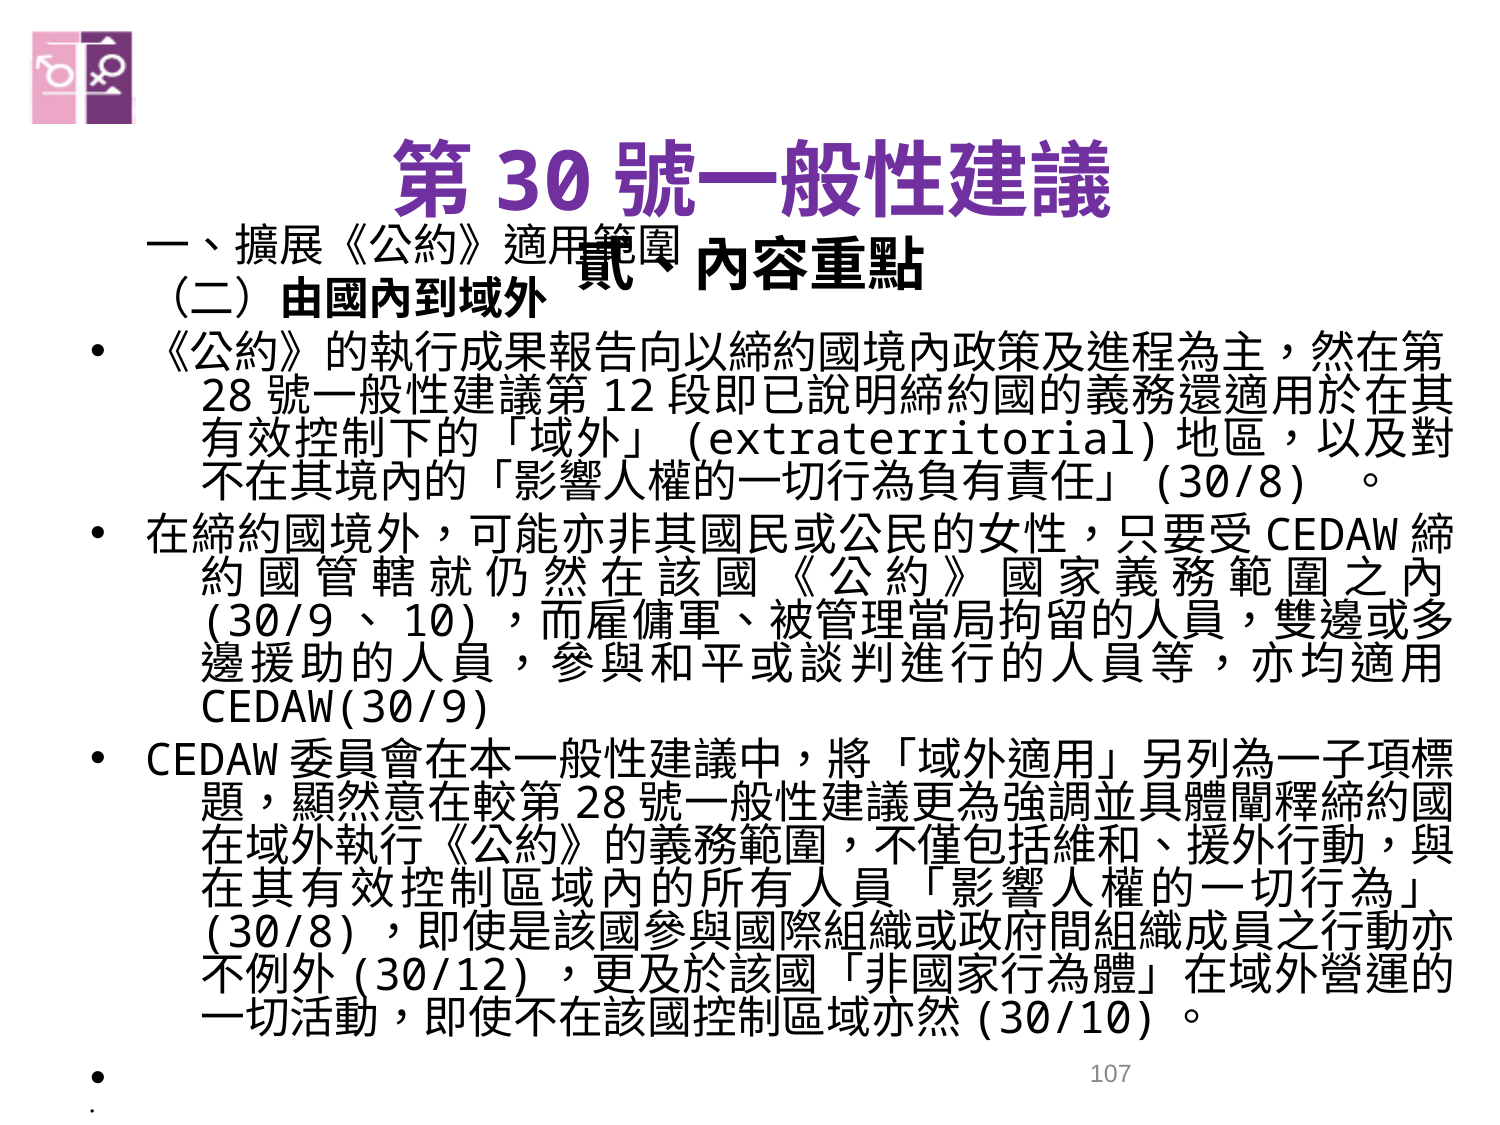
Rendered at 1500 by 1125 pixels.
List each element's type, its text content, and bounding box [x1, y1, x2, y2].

list 一、擴展《公約》適用範圍 （二）由國內到域外 《公約》的執行成果報告向以締約國境內政策及進程為主，然在第28號一般性建議第12段即已說明締約國的義務還適用於在其有效控制下的「域外」(extraterritorial)地區，以及對不在其境內的「影響人權的一切行為負有責任」(30/8) 。 在締約國境外，可能亦非其國民或公民的女性，只要受CEDAW締約國管轄就仍然在該國《公約》國家義務範圍之內(30/9、10)，而雇傭軍、被管理當局拘留的人員，雙邊或多邊援助的人員，參與和平或談判進行的人員等，亦均適用CEDAW(30/9) CEDAW委員會在本一般性建議中，將「域外適用」另列為一子項標題，顯然意在較第28號一般性建議更為強調並具體闡釋締約國在域外執行《公約》的義務範圍，不僅包括維和、援外行動，與在其有效控制區域內的所有人員「影響人權的一切行為」(30/8)，即使是該國參與國際組織或政府間組織成員之行動亦不例外(30/12)，更及於該國「非國家行為體」在域外營運的一切活動，即使不在該國控制區域亦然(30/10)。 [75, 219, 1471, 1059]
text_box 107 [1074, 1042, 1426, 1103]
title 第30號一般性建議 貳、內容重點 [76, 19, 1427, 207]
